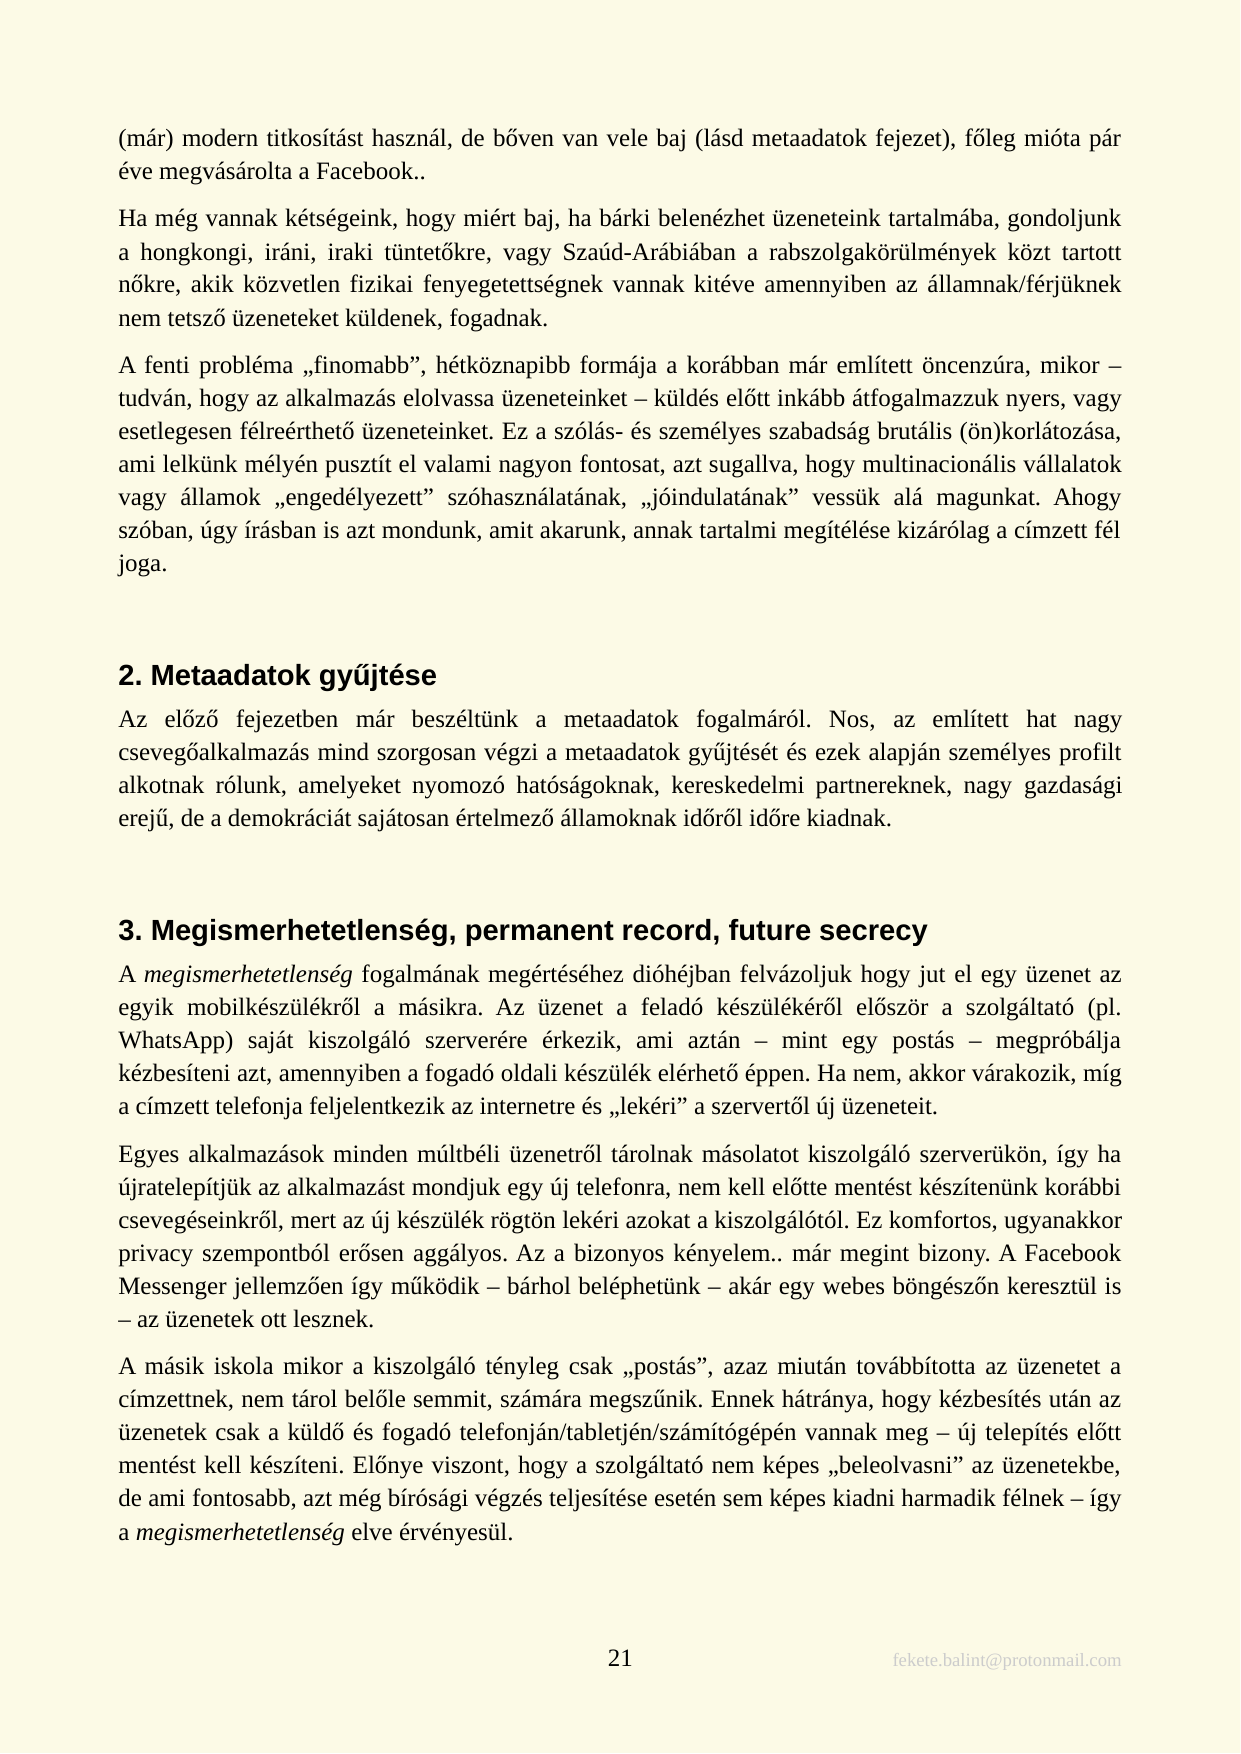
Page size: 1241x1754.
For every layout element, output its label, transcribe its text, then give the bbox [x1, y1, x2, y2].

text (már) modern titkosítást használ, de bőven van vele baj (lásd metaadatok fejezet), főleg mióta pár éve megvásárolta a Facebook.. [118, 123, 1122, 185]
text A fenti probléma „finomabb”, hétköznapibb formája a korábban már említett öncenzúra, mikor – tudván, hogy az alkalmazás elolvassa üzeneteinket – küldés előtt inkább átfogalmazzuk nyers, vagy esetlegesen félreérthető üzeneteinket. Ez a szólás- és személyes szabadság brutális (ön)korlátozása, ami lelkünk mélyén pusztít el valami nagyon fontosat, azt sugallva, hogy multinacionális vállalatok vagy államok „engedélyezett” szóhasználatának, „jóindulatának” vessük alá magunkat. Ahogy szóban, úgy írásban is azt mondunk, amit akarunk, annak tartalmi megítélése kizárólag a címzett fél joga. [118, 350, 1122, 577]
subtitle 2. Metaadatok gyűjtése [118, 658, 1122, 692]
text Ha még vannak kétségeink, hogy miért baj, ha bárki belenézhet üzeneteink tartalmába, gondoljunk a hongkongi, iráni, iraki tüntetőkre, vagy Szaúd-Arábiában a rabszolgakörülmények közt tartott nőkre, akik közvetlen fizikai fenyegetettségnek vannak kitéve amennyiben az államnak/férjüknek nem tetsző üzeneteket küldenek, fogadnak. [118, 203, 1122, 331]
text Az előző fejezetben már beszéltünk a metaadatok fogalmáról. Nos, az említett hat nagy csevegőalkalmazás mind szorgosan végzi a metaadatok gyűjtését és ezek alapján személyes profilt alkotnak rólunk, amelyeket nyomozó hatóságoknak, kereskedelmi partnereknek, nagy gazdasági erejű, de a demokráciát sajátosan értelmező államoknak időről időre kiadnak. [118, 704, 1122, 832]
text A másik iskola mikor a kiszolgáló tényleg csak „postás”, azaz miután továbbította az üzenetet a címzettnek, nem tárol belőle semmit, számára megszűnik. Ennek hátránya, hogy kézbesítés után az üzenetek csak a küldő és fogadó telefonján/tabletjén/számítógépén vannak meg – új telepítés előtt mentést kell készíteni. Előnye viszont, hogy a szolgáltató nem képes „beleolvasni” az üzenetekbe, de ami fontosabb, azt még bírósági végzés teljesítése esetén sem képes kiadni harmadik félnek – így a megismerhetetlenség elve érvényesül. [118, 1351, 1122, 1545]
text A megismerhetetlenség fogalmának megértéséhez dióhéjban felvázoljuk hogy jut el egy üzenet az egyik mobilkészülékről a másikra. Az üzenet a feladó készülékéről először a szolgáltató (pl. WhatsApp) saját kiszolgáló szerverére érkezik, ami aztán – mint egy postás – megpróbálja kézbesíteni azt, amennyiben a fogadó oldali készülék elérhető éppen. Ha nem, akkor várakozik, míg a címzett telefonja feljelentkezik az internetre és „lekéri” a szervertől új üzeneteit. [118, 959, 1122, 1120]
subtitle 3. Megismerhetetlenség, permanent record, future secrecy [118, 913, 1122, 947]
text Egyes alkalmazások minden múltbéli üzenetről tárolnak másolatot kiszolgáló szerverükön, így ha újratelepítjük az alkalmazást mondjuk egy új telefonra, nem kell előtte mentést készítenünk korábbi csevegéseinkről, mert az új készülék rögtön lekéri azokat a kiszolgálótól. Ez komfortos, ugyanakkor privacy szempontból erősen aggályos. Az a bizonyos kényelem.. már megint bizony. A Facebook Messenger jellemzően így működik – bárhol beléphetünk – akár egy webes böngészőn keresztül is – az üzenetek ott lesznek. [118, 1139, 1122, 1333]
